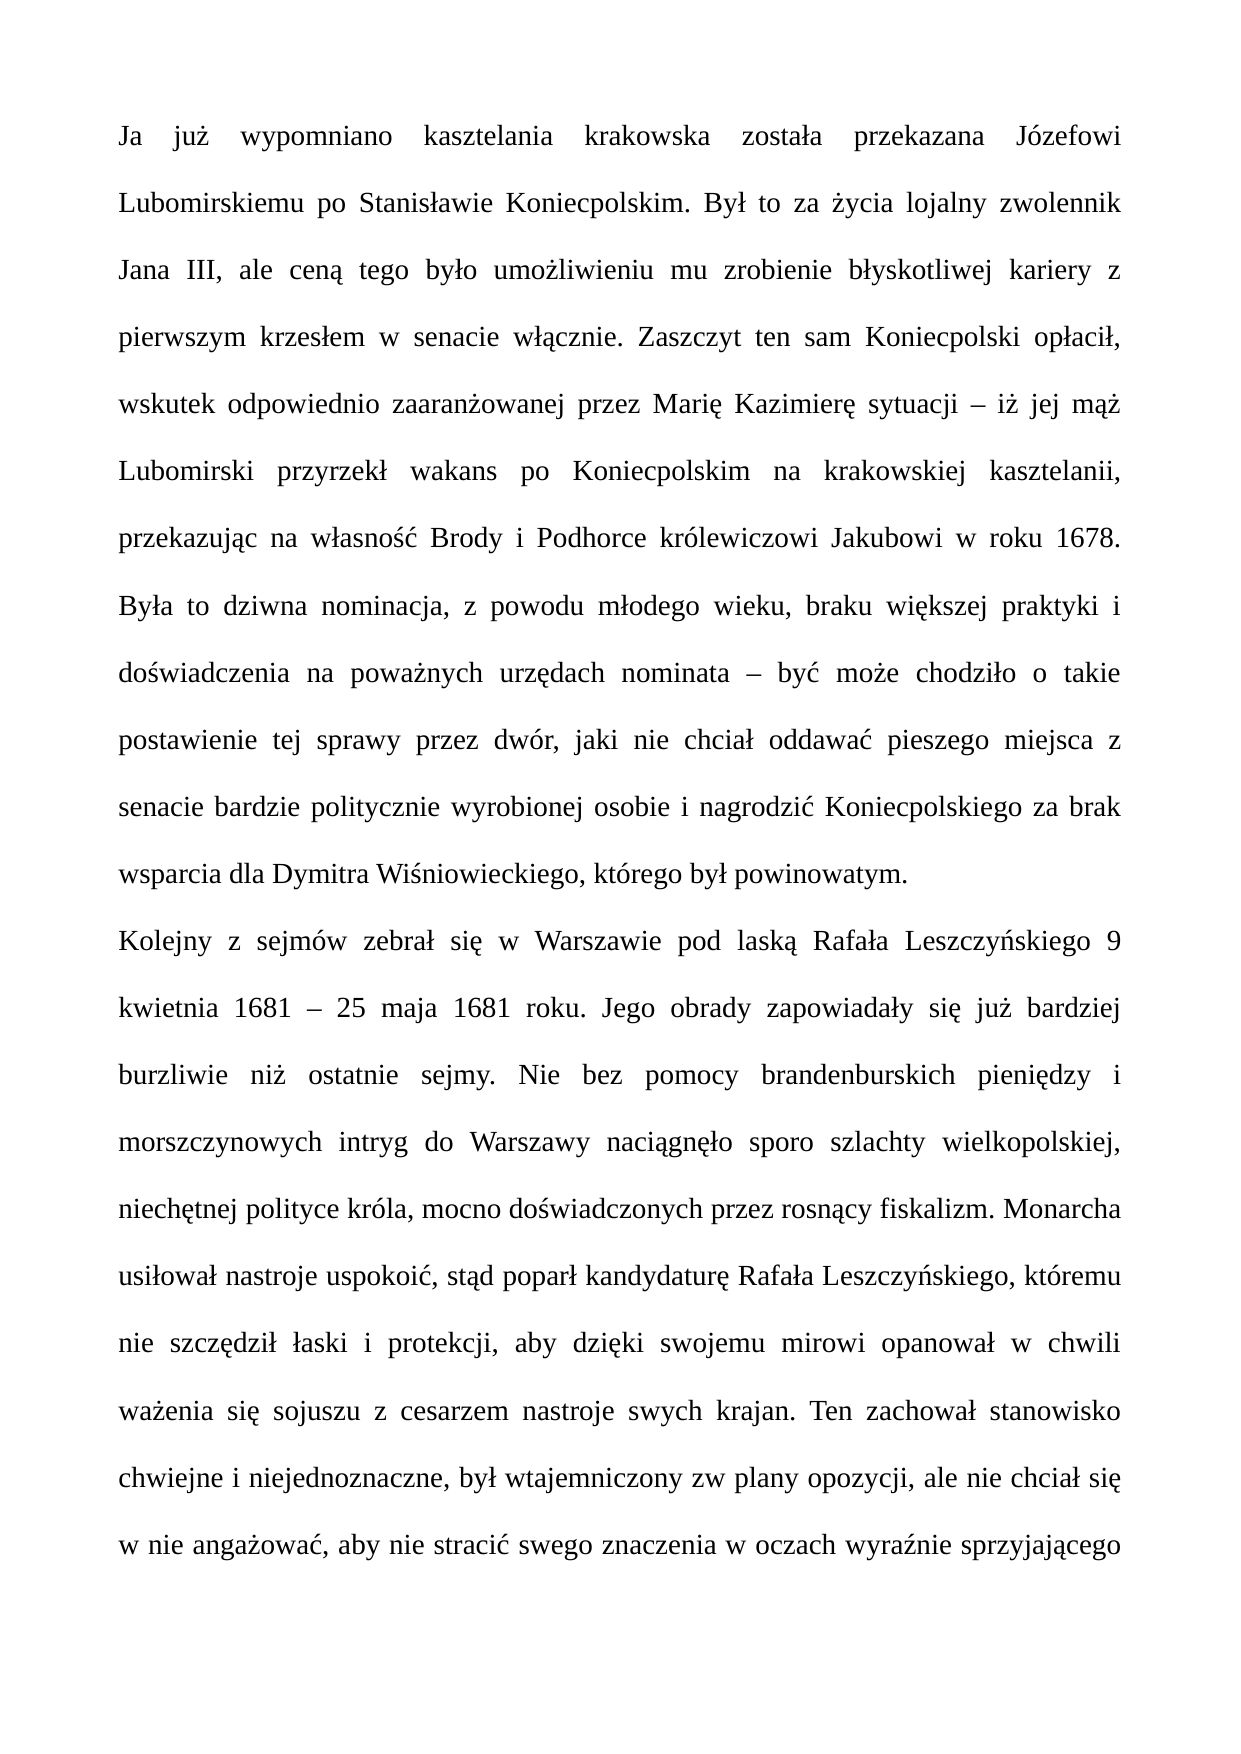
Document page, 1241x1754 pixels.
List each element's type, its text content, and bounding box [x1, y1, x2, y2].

text Ja już wypomniano kasztelania krakowska została przekazana Józefowi Lubomirskiemu po Stanisławie Koniecpolskim. Był to za życia lojalny zwolennik Jana III, ale ceną tego było umożliwieniu mu zrobienie błyskotliwej kariery z pierwszym krzesłem w senacie włącznie. Zaszczyt ten sam Koniecpolski opłacił, wskutek odpowiednio zaaranżowanej przez Marię Kazimierę sytuacji – iż jej mąż Lubomirski przyrzekł wakans po Koniecpolskim na krakowskiej kasztelanii, przekazując na własność Brody i Podhorce królewiczowi Jakubowi w roku 1678. Była to dziwna nominacja, z powodu młodego wieku, braku większej praktyki i doświadczenia na poważnych urzędach nominata – być może chodziło o takie postawienie tej sprawy przez dwór, jaki nie chciał oddawać pieszego miejsca z senacie bardzie politycznie wyrobionej osobie i nagrodzić Koniecpolskiego za brak wsparcia dla Dymitra Wiśniowieckiego, którego był powinowatym. [118, 118, 1122, 889]
text Kolejny z sejmów zebrał się w Warszawie pod laską Rafała Leszczyńskiego 9 kwietnia 1681 – 25 maja 1681 roku. Jego obrady zapowiadały się już bardziej burzliwie niż ostatnie sejmy. Nie bez pomocy brandenburskich pieniędzy i morszczynowych intryg do Warszawy naciągnęło sporo szlachty wielkopolskiej, niechętnej polityce króla, mocno doświadczonych przez rosnący fiskalizm. Monarcha usiłował nastroje uspokoić, stąd poparł kandydaturę Rafała Leszczyńskiego, któremu nie szczędził łaski i protekcji, aby dzięki swojemu mirowi opanował w chwili ważenia się sojuszu z cesarzem nastroje swych krajan. Ten zachował stanowisko chwiejne i niejednoznaczne, był wtajemniczony zw plany opozycji, ale nie chciał się w nie angażować, aby nie stracić swego znaczenia w oczach wyraźnie sprzyjającego [118, 923, 1122, 1560]
